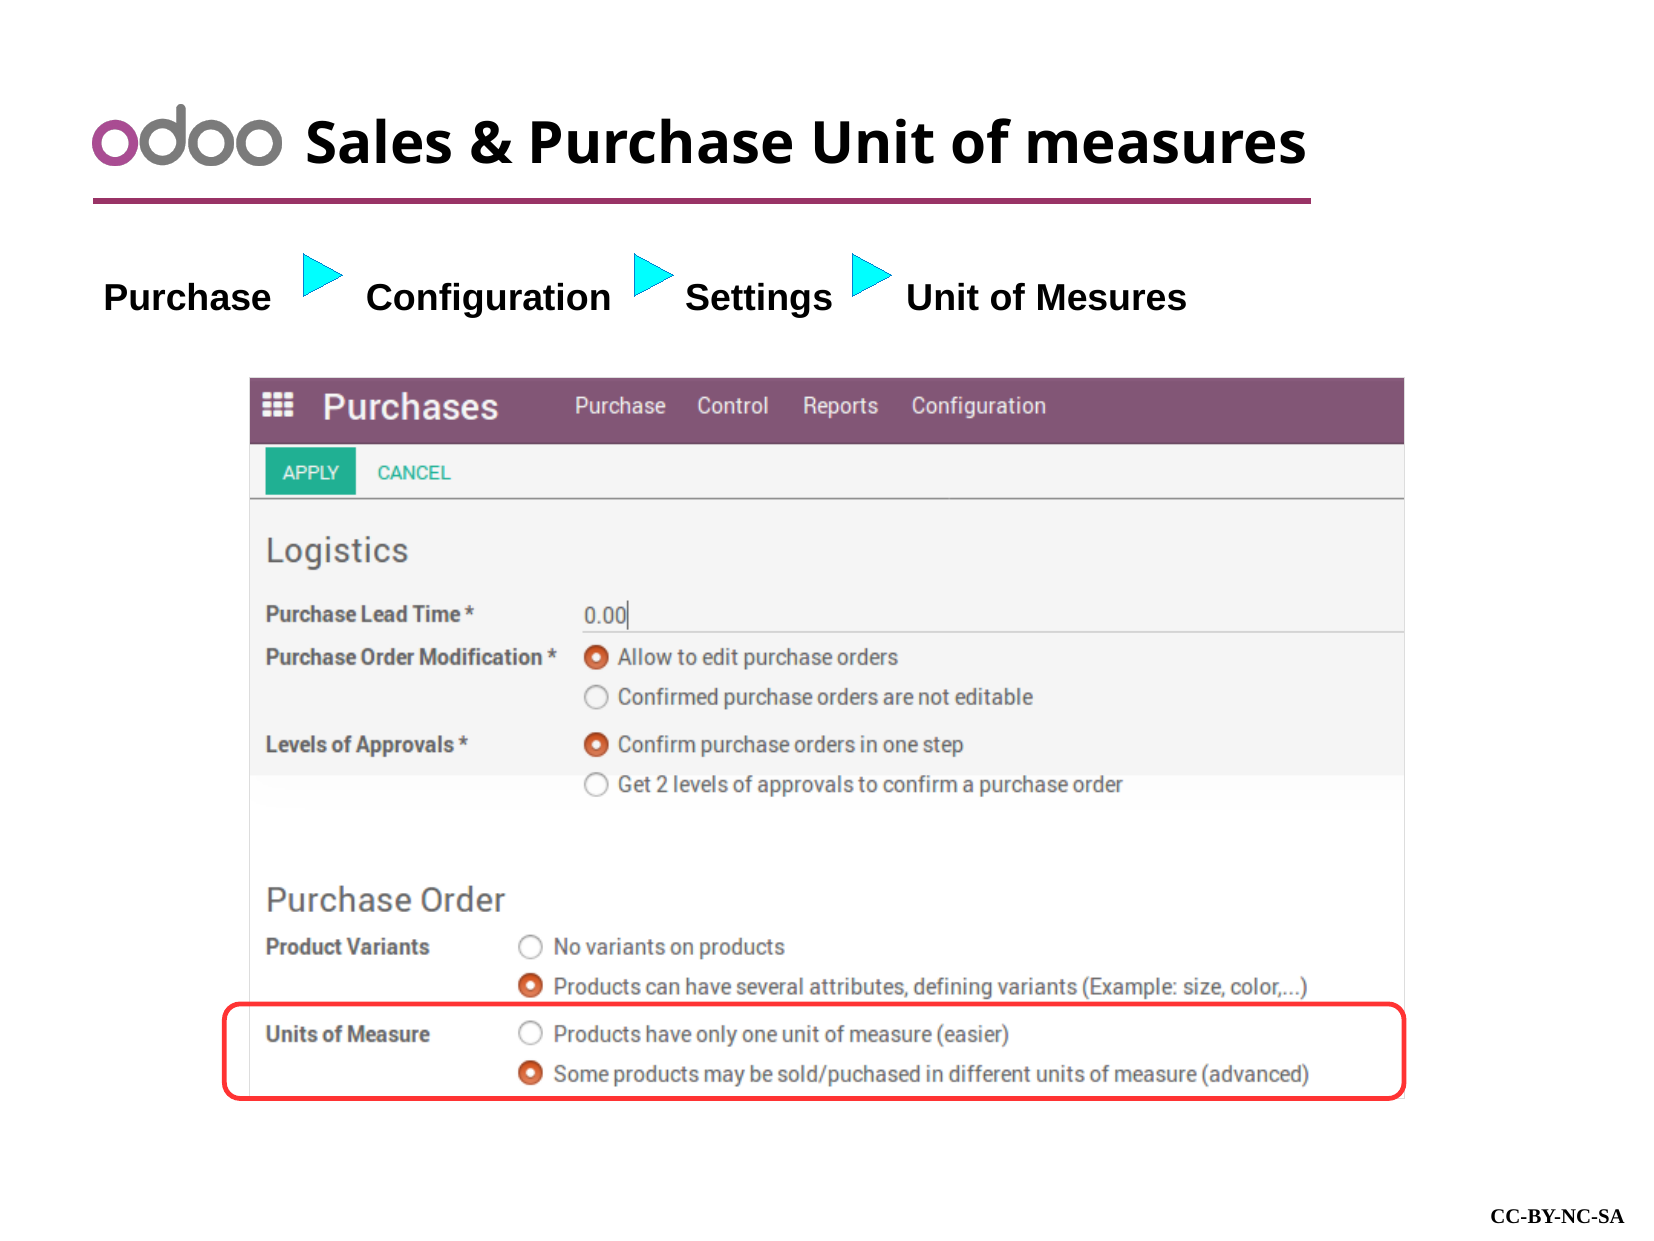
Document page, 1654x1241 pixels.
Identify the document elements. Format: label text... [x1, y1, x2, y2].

text_box [852, 253, 892, 297]
text_box [634, 253, 674, 297]
text_box Purchase Configuration Settings Unit of Mesures [53, 248, 1495, 1138]
title Sales & Purchase Unit of measures [305, 37, 1568, 245]
text_box [224, 1003, 1405, 1099]
picture [92, 104, 282, 166]
picture [1392, 1083, 1405, 1099]
text_box [303, 253, 343, 297]
picture [249, 377, 1405, 1019]
